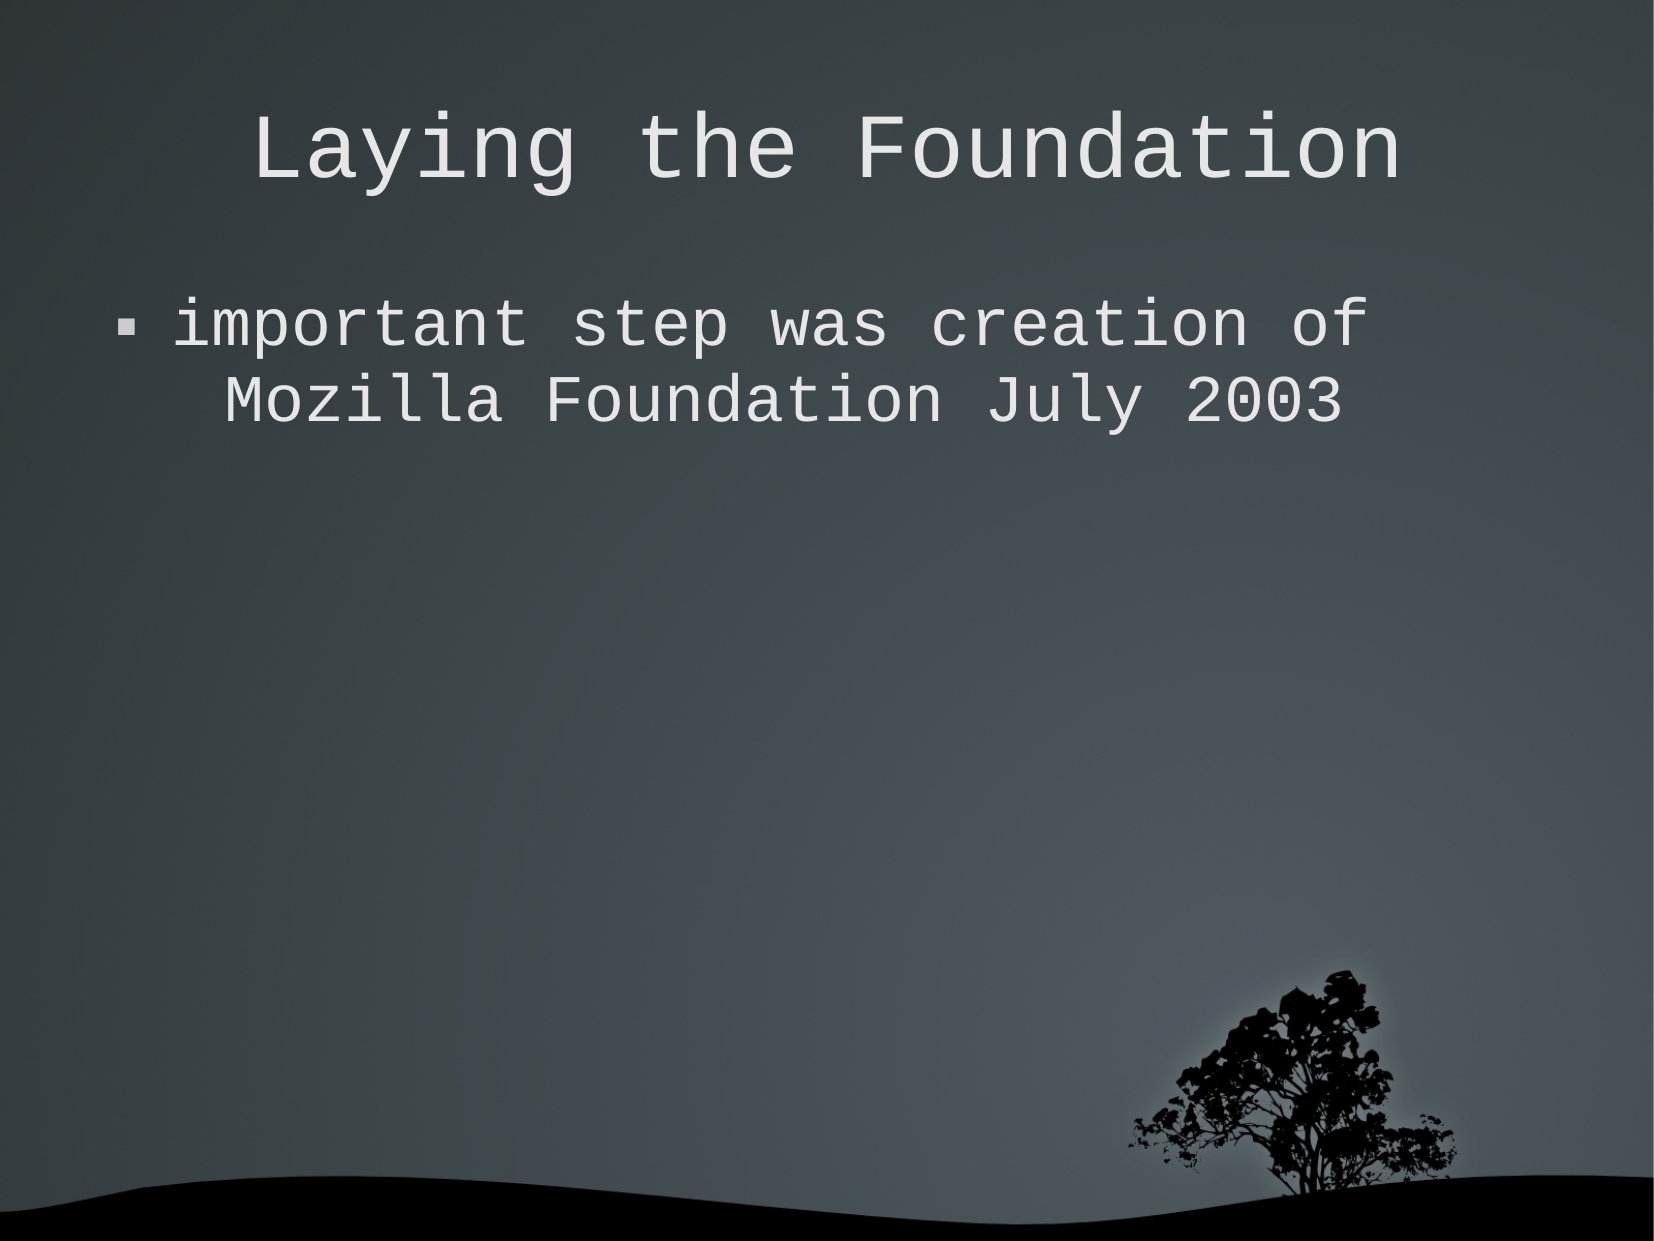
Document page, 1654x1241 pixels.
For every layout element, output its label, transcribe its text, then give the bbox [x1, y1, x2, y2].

title Laying the Foundation [82, 56, 1571, 250]
picture [0, 0, 1654, 1241]
list important step was creation of Mozilla Foundation July 2003 [82, 290, 1571, 1094]
